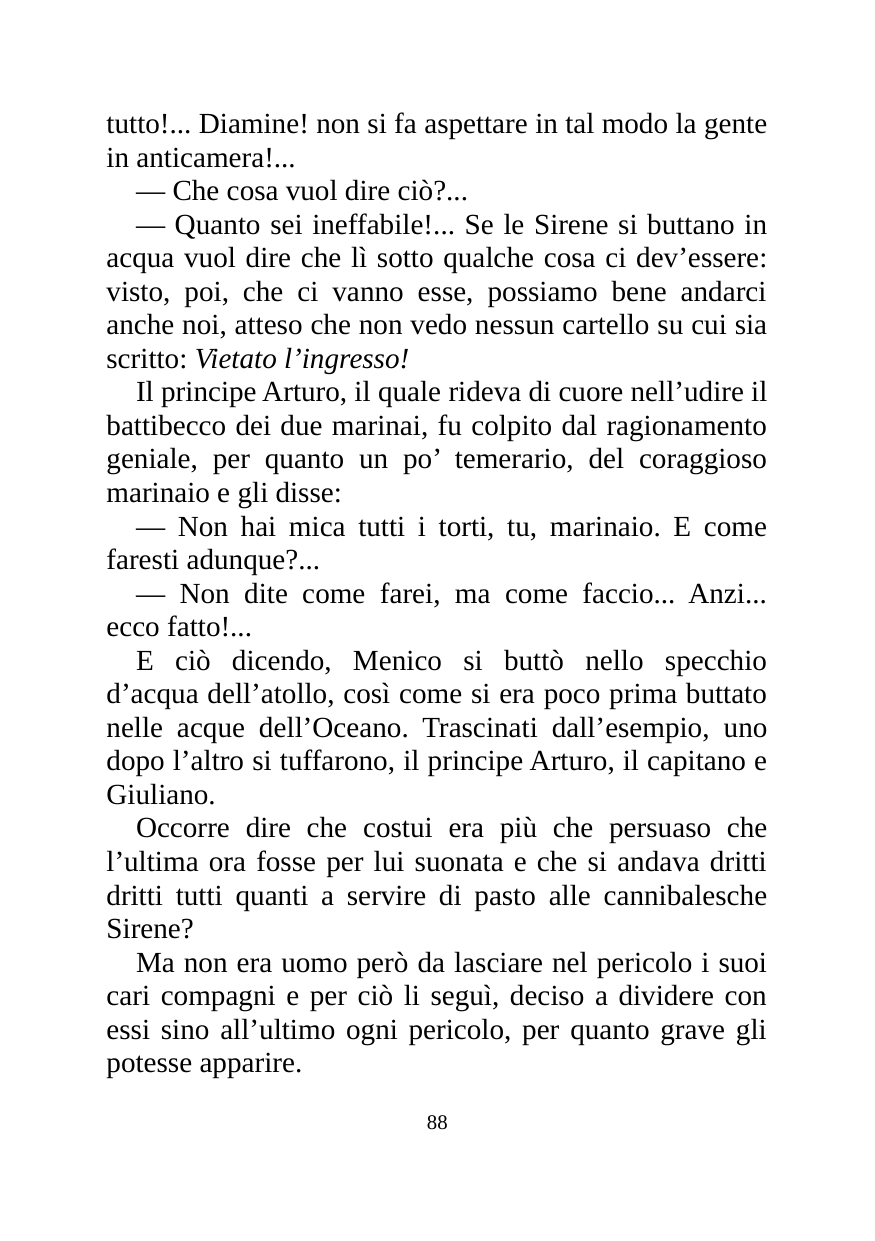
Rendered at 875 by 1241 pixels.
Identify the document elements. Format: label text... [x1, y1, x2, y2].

text — Non hai mica tutti i torti, tu, marinaio. E come faresti adunque?... [106, 509, 768, 576]
text tutto!... Diamine! non si fa aspettare in tal modo la gente in anticamera!... [106, 106, 768, 173]
text — Che cosa vuol dire ciò?... [106, 173, 768, 207]
text — Quanto sei ineffabile!... Se le Sirene si buttano in acqua vuol dire che lì sotto qualche cosa ci dev’essere: visto, poi, che ci vanno esse, possiamo bene andarci anche noi, atteso che non vedo nessun cartello su cui sia scritto: Vietato l’ingresso! [106, 207, 768, 374]
text — Non dite come farei, ma come faccio... Anzi... ecco fatto!... [106, 576, 768, 643]
text E ciò dicendo, Menico si buttò nello specchio d’acqua dell’atollo, così come si era poco prima buttato nelle acque dell’Oceano. Trascinati dall’esempio, uno dopo l’altro si tuffarono, il principe Arturo, il capitano e Giuliano. [106, 643, 768, 811]
text Occorre dire che costui era più che persuaso che l’ultima ora fosse per lui suonata e che si andava dritti dritti tutti quanti a servire di pasto alle cannibalesche Sirene? [106, 811, 768, 945]
text Ma non era uomo però da lasciare nel pericolo i suoi cari compagni e per ciò li seguì, deciso a dividere con essi sino all’ultimo ogni pericolo, per quanto grave gli potesse apparire. [106, 945, 768, 1079]
text Il principe Arturo, il quale rideva di cuore nell’udire il battibecco dei due marinai, fu colpito dal ragionamento geniale, per quanto un po’ temerario, del coraggioso marinaio e gli disse: [106, 374, 768, 509]
